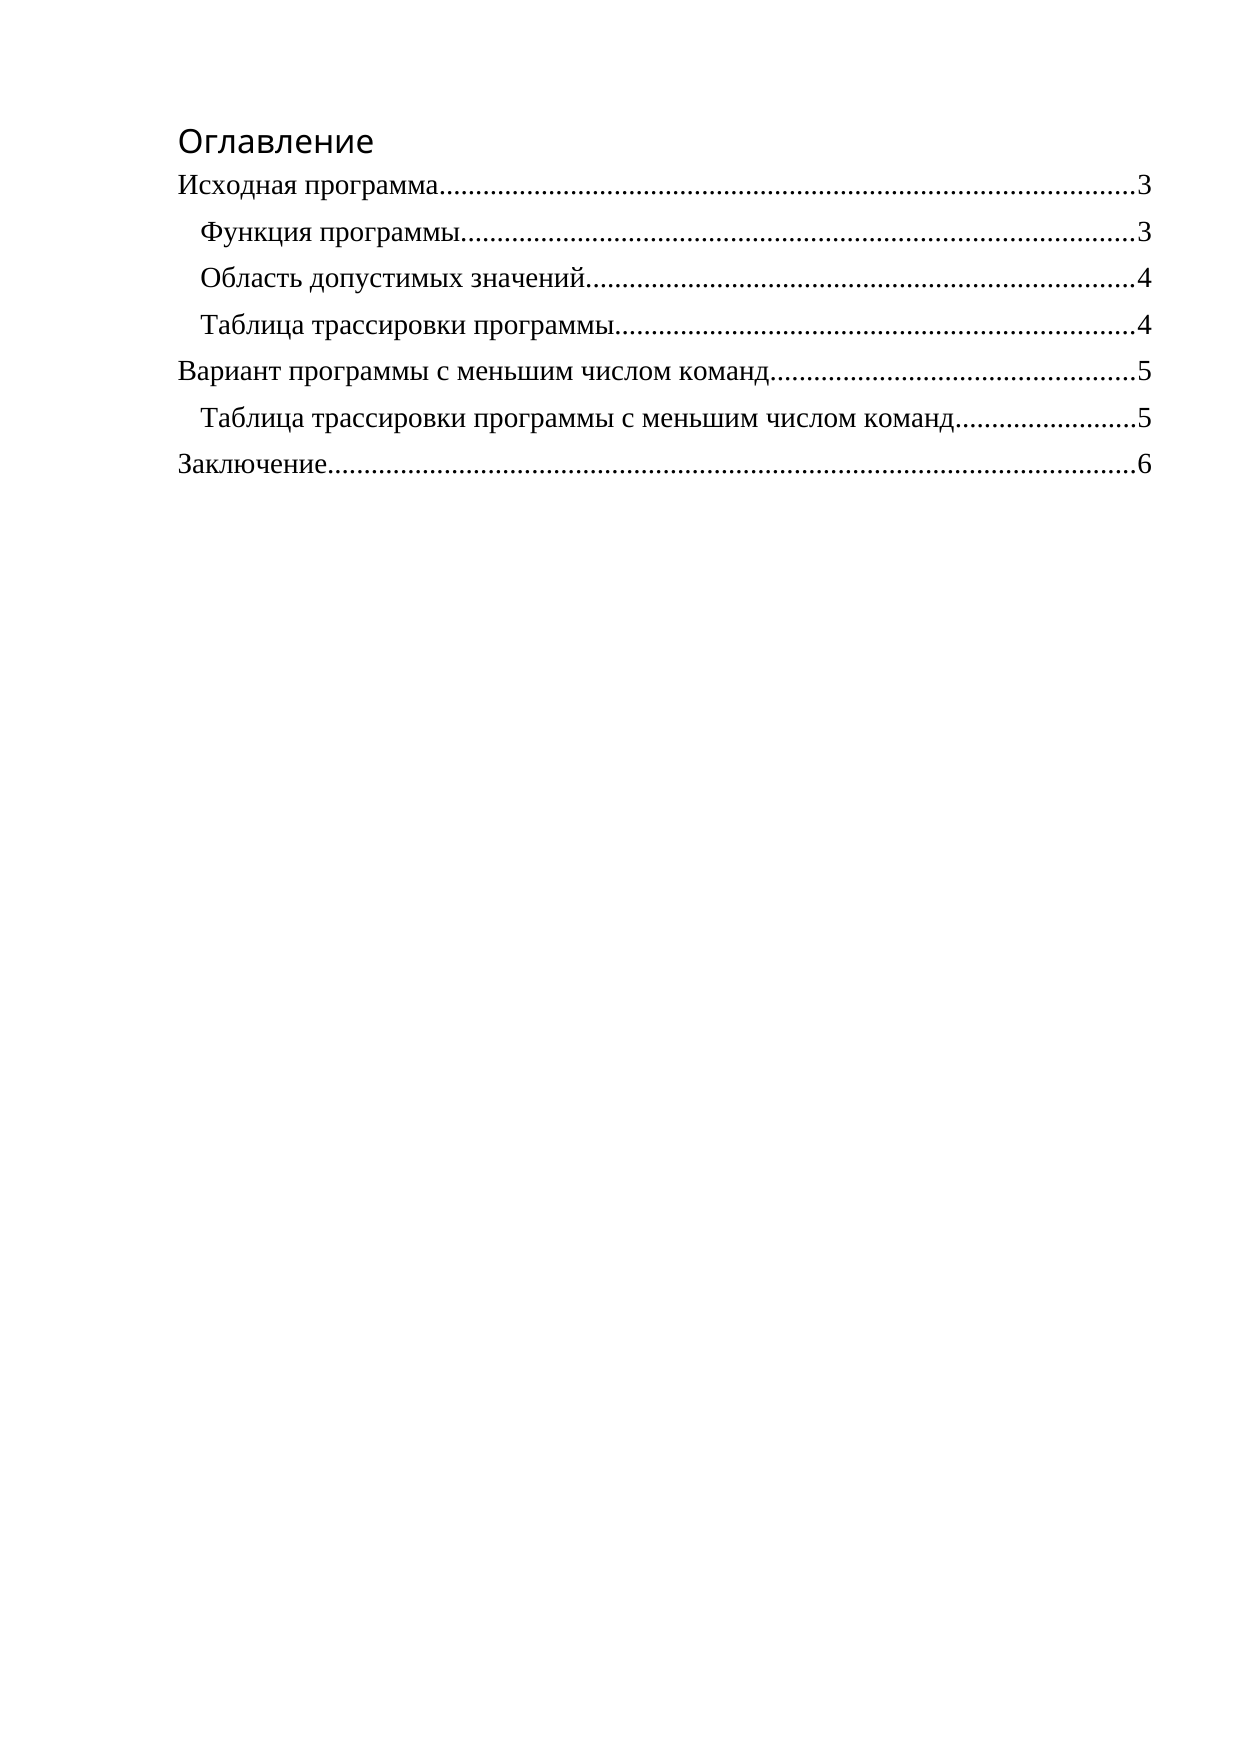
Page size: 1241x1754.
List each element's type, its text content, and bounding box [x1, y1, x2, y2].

text Функция программы 3 [200, 214, 1152, 247]
text Таблица трассировки программы 4 [200, 307, 1152, 340]
text Область допустимых значений 4 [200, 260, 1152, 294]
text Заключение 6 [177, 446, 1152, 480]
text Исходная программа 3 [177, 167, 1152, 201]
subtitle Оглавление [177, 118, 1152, 163]
text Вариант программы с меньшим числом команд 5 [177, 353, 1152, 387]
text Таблица трассировки программы с меньшим числом команд 5 [200, 400, 1152, 433]
